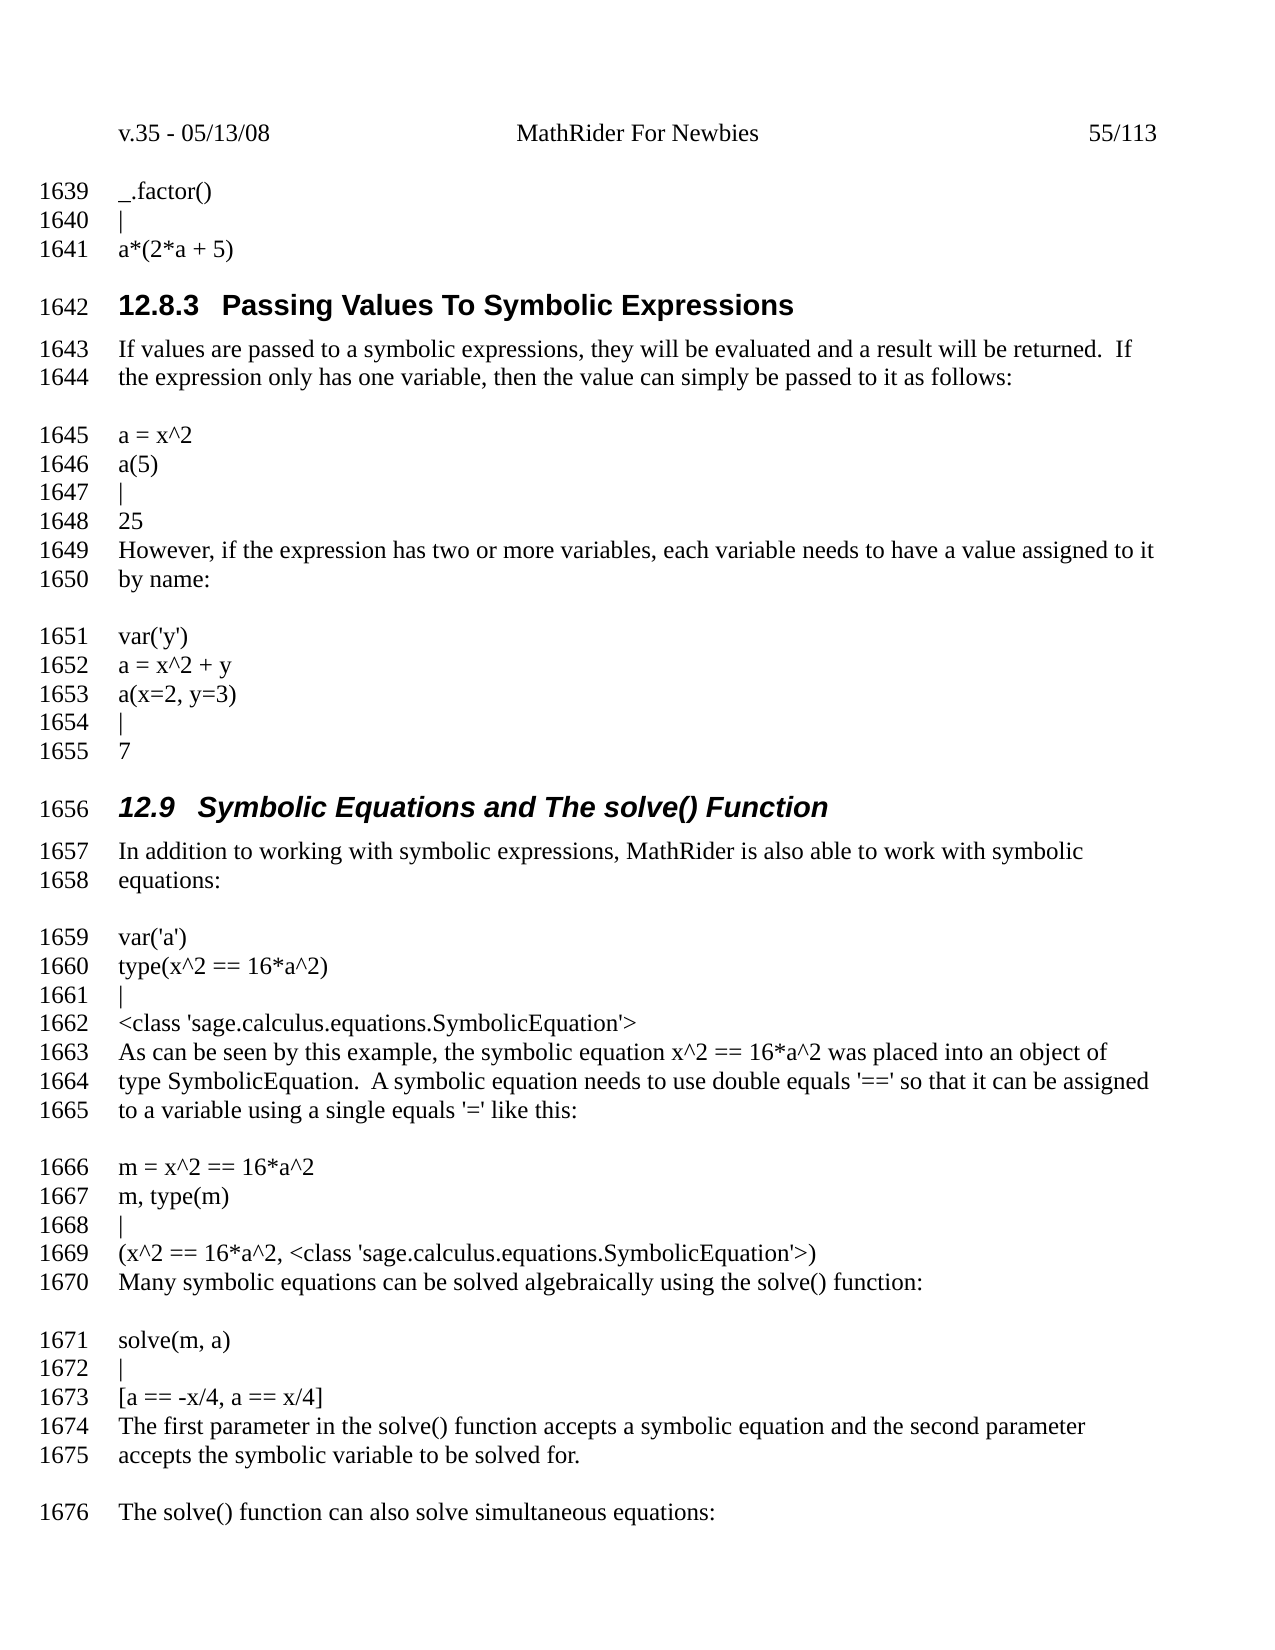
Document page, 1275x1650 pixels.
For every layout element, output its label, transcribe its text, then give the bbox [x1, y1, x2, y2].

text var('a') [118, 922, 1157, 951]
text 7 [118, 736, 1157, 765]
text | [118, 1353, 1157, 1382]
text <class 'sage.calculus.equations.SymbolicEquation'> [118, 1008, 1157, 1037]
text type(x^2 == 16*a^2) [118, 951, 1157, 980]
text | [118, 980, 1157, 1008]
text In addition to working with symbolic expressions, MathRider is also able to work with symbolic equations: [118, 836, 1157, 893]
text m = x^2 == 16*a^2 [118, 1152, 1157, 1181]
subtitle Passing Values To Symbolic Expressions [118, 288, 1157, 321]
text solve(m, a) [118, 1325, 1157, 1353]
text The solve() function can also solve simultaneous equations: [118, 1497, 1157, 1526]
text a(5) [118, 449, 1157, 477]
text a = x^2 [118, 420, 1157, 449]
text As can be seen by this example, the symbolic equation x^2 == 16*a^2 was placed into an object of type SymbolicEquation. A symbolic equation needs to use double equals '==' so that it can be assigned to a variable using a single equals '=' like this: [118, 1037, 1157, 1123]
text var('y') [118, 621, 1157, 650]
text (x^2 == 16*a^2, <class 'sage.calculus.equations.SymbolicEquation'>) [118, 1238, 1157, 1267]
text a*(2*a + 5) [118, 234, 1157, 263]
text _.factor() [118, 176, 1157, 205]
text | [118, 707, 1157, 736]
text | [118, 205, 1157, 234]
text | [118, 477, 1157, 506]
text a = x^2 + y [118, 650, 1157, 679]
text However, if the expression has two or more variables, each variable needs to have a value assigned to it by name: [118, 535, 1157, 592]
text Many symbolic equations can be solved algebraically using the solve() function: [118, 1267, 1157, 1296]
text 25 [118, 506, 1157, 535]
text [a == -x/4, a == x/4] [118, 1382, 1157, 1411]
text If values are passed to a symbolic expressions, they will be evaluated and a result will be returned. If the expression only has one variable, then the value can simply be passed to it as follows: [118, 334, 1157, 391]
text | [118, 1210, 1157, 1238]
text The first parameter in the solve() function accepts a symbolic equation and the second parameter accepts the symbolic variable to be solved for. [118, 1411, 1157, 1468]
subtitle Symbolic Equations and The solve() Function [118, 790, 1157, 823]
text a(x=2, y=3) [118, 679, 1157, 707]
text m, type(m) [118, 1181, 1157, 1210]
